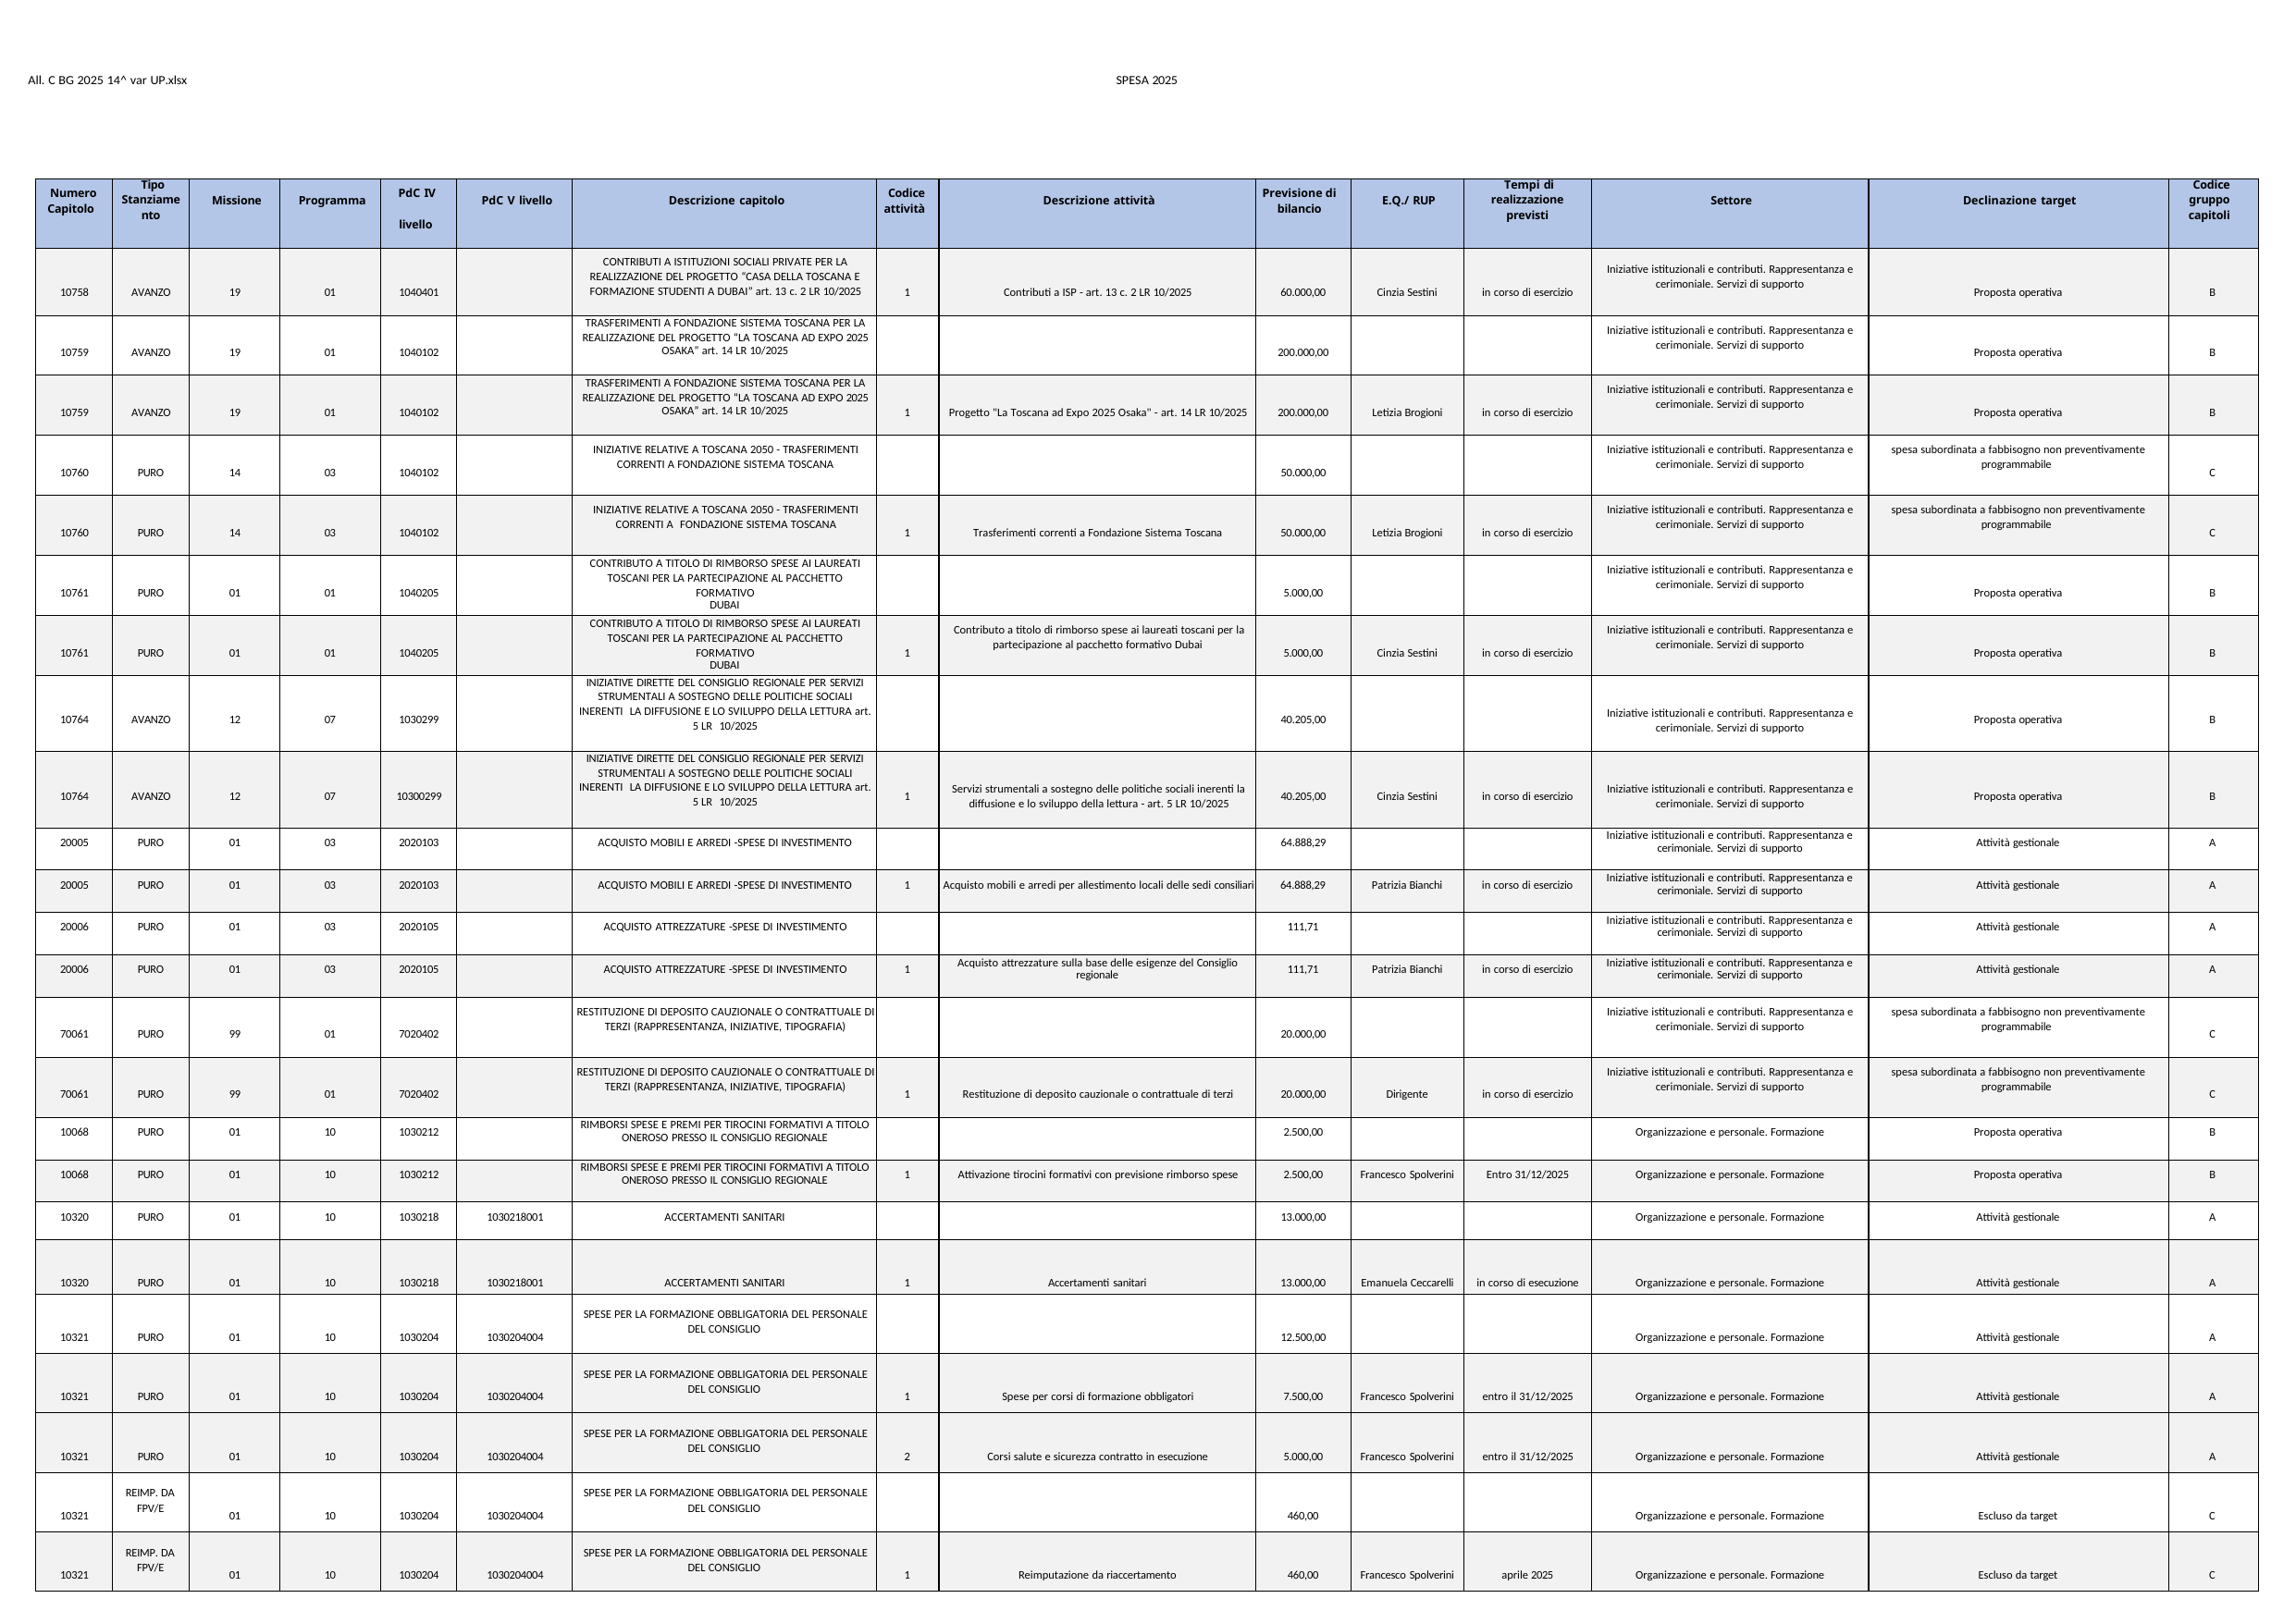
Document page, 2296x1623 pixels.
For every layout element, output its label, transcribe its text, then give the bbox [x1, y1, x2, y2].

table_cell spesa subordinata a fabbisogno non preventivamente programmabile [1870, 1058, 2168, 1117]
table_cell 2020103 [381, 829, 456, 869]
table_cell Contributo a titolo di rimborso spese ai laureati toscani per la partecipazione al pacchetto formativo Dubai [940, 616, 1255, 675]
table_cell [457, 955, 572, 997]
table_cell 50.000,00 [1256, 496, 1351, 555]
table_cell 1030204 [381, 1473, 456, 1531]
table_cell 03 [280, 496, 380, 555]
table_cell B [2169, 616, 2258, 675]
table_cell 07 [280, 752, 380, 827]
table_cell entro il 31/12/2025 [1464, 1354, 1591, 1412]
table_cell Progetto "La Toscana ad Expo 2025 Osaka" - art. 14 LR 10/2025 [940, 375, 1255, 435]
table_cell 1 [877, 616, 938, 675]
table_cell aprile 2025 [1464, 1532, 1591, 1591]
table_cell Organizzazione e personale. Formazione [1592, 1473, 1868, 1531]
table_cell 10759 [36, 375, 112, 435]
table_cell 1 [877, 496, 938, 555]
table_cell Restituzione di deposito cauzionale o contrattuale di terzi [940, 1058, 1255, 1117]
table_cell 03 [280, 913, 380, 954]
table_cell spesa subordinata a fabbisogno non preventivamente programmabile [1870, 998, 2168, 1057]
table_cell Iniziative istituzionali e contributi. Rappresentanza e cerimoniale. Servizi di supporto [1592, 676, 1868, 751]
table_cell 2020105 [381, 955, 456, 997]
table_cell PURO [113, 913, 189, 954]
table_cell 01 [280, 998, 380, 1057]
table_cell PURO [113, 1413, 189, 1472]
table_cell CONTRIBUTI A ISTITUZIONI SOCIALI PRIVATE PER LA REALIZZAZIONE DEL PROGETTO “CASA DELLA TOSCANA E FORMAZIONE STUDENTI A DUBAI” art. 13 c. 2 LR 10/2025 [573, 249, 876, 315]
table_cell [877, 436, 938, 495]
table_cell Escluso da target [1870, 1532, 2168, 1591]
table_cell 01 [280, 249, 380, 315]
table_cell 40.205,00 [1256, 676, 1351, 751]
table_cell 10 [280, 1354, 380, 1412]
table_header Descrizione attività [940, 179, 1255, 248]
table_cell 10764 [36, 752, 112, 827]
table_cell [457, 316, 572, 375]
table_cell 19 [190, 316, 279, 375]
table_cell A [2169, 1413, 2258, 1472]
table_cell Organizzazione e personale. Formazione [1592, 1118, 1868, 1159]
table_cell 20006 [36, 955, 112, 997]
table_cell REIMP. DA FPV/E [113, 1473, 189, 1531]
table_cell PURO [113, 829, 189, 869]
table_cell PURO [113, 1161, 189, 1201]
table_cell 111,71 [1256, 913, 1351, 954]
table_cell A [2169, 1202, 2258, 1239]
table_cell PURO [113, 616, 189, 675]
table_cell 1040102 [381, 316, 456, 375]
table_cell 40.205,00 [1256, 752, 1351, 827]
table_header Descrizione capitolo [573, 179, 876, 248]
table_cell 1 [877, 870, 938, 912]
table_cell Attività gestionale [1870, 870, 2168, 912]
table_cell Proposta operativa [1870, 316, 2168, 375]
table_cell Escluso da target [1870, 1473, 2168, 1531]
table_cell Proposta operativa [1870, 1161, 2168, 1201]
table_cell SPESE PER LA FORMAZIONE OBBLIGATORIA DEL PERSONALE DEL CONSIGLIO [573, 1413, 876, 1472]
table_cell Attività gestionale [1870, 1354, 2168, 1412]
table_cell 10 [280, 1118, 380, 1159]
table_cell Attività gestionale [1870, 1295, 2168, 1353]
table_cell in corso di esercizio [1464, 955, 1591, 997]
table_cell PURO [113, 496, 189, 555]
table_cell Letizia Brogioni [1352, 496, 1463, 555]
table_header Tempi di realizzazione previsti [1464, 179, 1591, 248]
table_cell Iniziative istituzionali e contributi. Rappresentanza e cerimoniale. Servizi di supporto [1592, 870, 1868, 912]
table_cell 2020103 [381, 870, 456, 912]
table_cell Patrizia Bianchi [1352, 955, 1463, 997]
table_cell [877, 1473, 938, 1531]
table_cell [1464, 1295, 1591, 1353]
table_cell 12 [190, 676, 279, 751]
table_header Numero Capitolo [36, 179, 112, 248]
table_cell 01 [280, 1058, 380, 1117]
table_cell [457, 1058, 572, 1117]
table_cell in corso di esercizio [1464, 496, 1591, 555]
table_cell in corso di esercizio [1464, 1058, 1591, 1117]
table_cell 2.500,00 [1256, 1161, 1351, 1201]
table_cell B [2169, 249, 2258, 315]
table_cell Proposta operativa [1870, 676, 2168, 751]
table_cell 14 [190, 436, 279, 495]
table_cell Proposta operativa [1870, 616, 2168, 675]
table_cell B [2169, 316, 2258, 375]
table_cell in corso di esercizio [1464, 616, 1591, 675]
table_cell TRASFERIMENTI A FONDAZIONE SISTEMA TOSCANA PER LA REALIZZAZIONE DEL PROGETTO “LA TOSCANA AD EXPO 2025 OSAKA” art. 14 LR 10/2025 [573, 316, 876, 375]
table_cell C [2169, 496, 2258, 555]
table_cell 1030204004 [457, 1295, 572, 1353]
table_cell 07 [280, 676, 380, 751]
table_cell 1030212 [381, 1161, 456, 1201]
table_cell Iniziative istituzionali e contributi. Rappresentanza e cerimoniale. Servizi di supporto [1592, 375, 1868, 435]
table_cell 01 [190, 870, 279, 912]
table_cell 10 [280, 1202, 380, 1239]
table_header Programma [280, 179, 380, 248]
table_cell 10758 [36, 249, 112, 315]
table_cell 1040401 [381, 249, 456, 315]
table_cell B [2169, 556, 2258, 615]
table_header PdC IV livello [381, 179, 456, 248]
table_cell Cinzia Sestini [1352, 752, 1463, 827]
table_cell 64.888,29 [1256, 870, 1351, 912]
table_cell 1040205 [381, 616, 456, 675]
table_cell [877, 1202, 938, 1239]
table_cell Reimputazione da riaccertamento [940, 1532, 1255, 1591]
table_cell [1464, 1473, 1591, 1531]
table_header Previsione di bilancio [1256, 179, 1351, 248]
table_cell [1352, 1118, 1463, 1159]
table_cell [457, 1161, 572, 1201]
table_cell ACQUISTO MOBILI E ARREDI -SPESE DI INVESTIMENTO [573, 829, 876, 869]
table_cell A [2169, 913, 2258, 954]
table_cell 1030218001 [457, 1240, 572, 1293]
table_cell Francesco Spolverini [1352, 1413, 1463, 1472]
table_cell 1 [877, 375, 938, 435]
table_cell 01 [190, 556, 279, 615]
table_cell Iniziative istituzionali e contributi. Rappresentanza e cerimoniale. Servizi di supporto [1592, 316, 1868, 375]
table_cell 111,71 [1256, 955, 1351, 997]
table_cell Proposta operativa [1870, 249, 2168, 315]
table_cell Accertamenti sanitari [940, 1240, 1255, 1293]
table_cell Proposta operativa [1870, 556, 2168, 615]
table_cell C [2169, 1473, 2258, 1531]
table_cell [1352, 829, 1463, 869]
table_cell C [2169, 1058, 2258, 1117]
table_cell 20.000,00 [1256, 998, 1351, 1057]
table_cell [457, 556, 572, 615]
table_cell [457, 496, 572, 555]
table_cell [877, 998, 938, 1057]
table_cell 10760 [36, 436, 112, 495]
table_cell 5.000,00 [1256, 556, 1351, 615]
table_cell 01 [190, 955, 279, 997]
table_cell Organizzazione e personale. Formazione [1592, 1532, 1868, 1591]
table_cell AVANZO [113, 676, 189, 751]
table_cell 01 [280, 616, 380, 675]
table_cell spesa subordinata a fabbisogno non preventivamente programmabile [1870, 436, 2168, 495]
table_cell 1030204 [381, 1354, 456, 1412]
table_cell [1352, 556, 1463, 615]
table_cell 03 [280, 436, 380, 495]
table_cell Trasferimenti correnti a Fondazione Sistema Toscana [940, 496, 1255, 555]
table_cell 1030218001 [457, 1202, 572, 1239]
table_cell 99 [190, 1058, 279, 1117]
table_cell spesa subordinata a fabbisogno non preventivamente programmabile [1870, 496, 2168, 555]
table_cell B [2169, 676, 2258, 751]
table_cell 20005 [36, 870, 112, 912]
table_cell B [2169, 752, 2258, 827]
table_cell 1 [877, 1058, 938, 1117]
table_cell 01 [190, 1240, 279, 1293]
table_cell 99 [190, 998, 279, 1057]
table_cell [1352, 913, 1463, 954]
table_cell RIMBORSI SPESE E PREMI PER TIROCINI FORMATIVI A TITOLO ONEROSO PRESSO IL CONSIGLIO REGIONALE [573, 1161, 876, 1201]
table_cell 10 [280, 1532, 380, 1591]
table_cell SPESE PER LA FORMAZIONE OBBLIGATORIA DEL PERSONALE DEL CONSIGLIO [573, 1532, 876, 1591]
table_cell 03 [280, 829, 380, 869]
table_cell Acquisto mobili e arredi per allestimento locali delle sedi consiliari [940, 870, 1255, 912]
table_cell 1030204 [381, 1532, 456, 1591]
table_cell [1352, 676, 1463, 751]
table_cell Attività gestionale [1870, 829, 2168, 869]
table_cell Iniziative istituzionali e contributi. Rappresentanza e cerimoniale. Servizi di supporto [1592, 496, 1868, 555]
table_cell SPESE PER LA FORMAZIONE OBBLIGATORIA DEL PERSONALE DEL CONSIGLIO [573, 1473, 876, 1531]
table_cell PURO [113, 1202, 189, 1239]
table_cell AVANZO [113, 752, 189, 827]
table_cell 1 [877, 752, 938, 827]
table_cell Iniziative istituzionali e contributi. Rappresentanza e cerimoniale. Servizi di supporto [1592, 1058, 1868, 1117]
table_cell [1464, 1118, 1591, 1159]
table_cell [877, 829, 938, 869]
table_cell 1040102 [381, 436, 456, 495]
table_cell 01 [190, 1295, 279, 1353]
table_cell RESTITUZIONE DI DEPOSITO CAUZIONALE O CONTRATTUALE DI TERZI (RAPPRESENTANZA, INIZIATIVE, TIPOGRAFIA) [573, 998, 876, 1057]
table_cell Proposta operativa [1870, 752, 2168, 827]
table_cell 10760 [36, 496, 112, 555]
table_cell Emanuela Ceccarelli [1352, 1240, 1463, 1293]
table_cell Attività gestionale [1870, 913, 2168, 954]
table_cell 1 [877, 1532, 938, 1591]
table_cell PURO [113, 1058, 189, 1117]
table_cell Contributi a ISP - art. 13 c. 2 LR 10/2025 [940, 249, 1255, 315]
table_cell [457, 913, 572, 954]
table_cell 64.888,29 [1256, 829, 1351, 869]
table_cell entro il 31/12/2025 [1464, 1413, 1591, 1472]
table_cell A [2169, 1295, 2258, 1353]
table_cell 10300299 [381, 752, 456, 827]
table_cell AVANZO [113, 316, 189, 375]
table_cell [457, 375, 572, 435]
table_cell ACQUISTO ATTREZZATURE -SPESE DI INVESTIMENTO [573, 955, 876, 997]
table_cell [457, 436, 572, 495]
table_cell PURO [113, 870, 189, 912]
table_cell AVANZO [113, 249, 189, 315]
table_header Codice gruppo capitoli [2169, 179, 2258, 248]
table_cell 13.000,00 [1256, 1240, 1351, 1293]
table_cell 1030218 [381, 1240, 456, 1293]
table_cell Iniziative istituzionali e contributi. Rappresentanza e cerimoniale. Servizi di supporto [1592, 616, 1868, 675]
table_cell Attività gestionale [1870, 955, 2168, 997]
table_cell Dirigente [1352, 1058, 1463, 1117]
table_cell A [2169, 870, 2258, 912]
table_cell Proposta operativa [1870, 375, 2168, 435]
table_cell [1464, 436, 1591, 495]
table_cell [457, 249, 572, 315]
table_cell A [2169, 1240, 2258, 1293]
table_cell [940, 556, 1255, 615]
table_cell [1464, 829, 1591, 869]
table_cell [877, 556, 938, 615]
table_cell PURO [113, 436, 189, 495]
table_cell 1030212 [381, 1118, 456, 1159]
table_cell 10764 [36, 676, 112, 751]
table_cell INIZIATIVE DIRETTE DEL CONSIGLIO REGIONALE PER SERVIZI STRUMENTALI A SOSTEGNO DELLE POLITICHE SOCIALI INERENTI LA DIFFUSIONE E LO SVILUPPO DELLA LETTURA art. 5 LR 10/2025 [573, 676, 876, 751]
table_cell SPESE PER LA FORMAZIONE OBBLIGATORIA DEL PERSONALE DEL CONSIGLIO [573, 1354, 876, 1412]
table_cell PURO [113, 1240, 189, 1293]
table_cell [1352, 1202, 1463, 1239]
table_cell 10321 [36, 1473, 112, 1531]
table_cell 7.500,00 [1256, 1354, 1351, 1412]
table_cell [940, 913, 1255, 954]
table_cell 60.000,00 [1256, 249, 1351, 315]
table_cell 14 [190, 496, 279, 555]
table_cell C [2169, 1532, 2258, 1591]
table_cell 1030204004 [457, 1354, 572, 1412]
table_cell Iniziative istituzionali e contributi. Rappresentanza e cerimoniale. Servizi di supporto [1592, 998, 1868, 1057]
table_cell 1 [877, 1240, 938, 1293]
table_cell 1040102 [381, 375, 456, 435]
table_cell [877, 316, 938, 375]
table_cell REIMP. DA FPV/E [113, 1532, 189, 1591]
table_cell Organizzazione e personale. Formazione [1592, 1354, 1868, 1412]
table_cell 1030204 [381, 1413, 456, 1472]
table_cell Cinzia Sestini [1352, 616, 1463, 675]
table_cell 1030299 [381, 676, 456, 751]
table_cell CONTRIBUTO A TITOLO DI RIMBORSO SPESE AI LAUREATI TOSCANI PER LA PARTECIPAZIONE AL PACCHETTO FORMATIVO DUBAI [573, 616, 876, 675]
table_cell 03 [280, 870, 380, 912]
table_cell in corso di esercizio [1464, 249, 1591, 315]
table_cell PURO [113, 1295, 189, 1353]
table_cell [940, 436, 1255, 495]
table_cell 13.000,00 [1256, 1202, 1351, 1239]
table_header Tipo Stanziame nto [113, 179, 189, 248]
table_cell ACCERTAMENTI SANITARI [573, 1240, 876, 1293]
table_cell 70061 [36, 1058, 112, 1117]
table_cell Acquisto attrezzature sulla base delle esigenze del Consiglio regionale [940, 955, 1255, 997]
table_cell [877, 676, 938, 751]
table_cell 10321 [36, 1532, 112, 1591]
table_cell Attività gestionale [1870, 1202, 2168, 1239]
table_cell in corso di esecuzione [1464, 1240, 1591, 1293]
table_cell [1464, 998, 1591, 1057]
table_cell [940, 676, 1255, 751]
table_cell in corso di esercizio [1464, 870, 1591, 912]
table_cell 03 [280, 955, 380, 997]
table_cell 01 [190, 1413, 279, 1472]
table_cell 01 [190, 1202, 279, 1239]
table_cell 2 [877, 1413, 938, 1472]
table_cell 01 [190, 1354, 279, 1412]
table_cell 200.000,00 [1256, 316, 1351, 375]
table_cell [1464, 316, 1591, 375]
table_cell 1 [877, 1354, 938, 1412]
table_cell INIZIATIVE DIRETTE DEL CONSIGLIO REGIONALE PER SERVIZI STRUMENTALI A SOSTEGNO DELLE POLITICHE SOCIALI INERENTI LA DIFFUSIONE E LO SVILUPPO DELLA LETTURA art. 5 LR 10/2025 [573, 752, 876, 827]
table_cell 01 [190, 1532, 279, 1591]
table_cell Proposta operativa [1870, 1118, 2168, 1159]
table_cell Iniziative istituzionali e contributi. Rappresentanza e cerimoniale. Servizi di supporto [1592, 436, 1868, 495]
table_cell 01 [190, 1473, 279, 1531]
table_cell [1352, 1473, 1463, 1531]
table_cell 10 [280, 1240, 380, 1293]
table_cell ACQUISTO ATTREZZATURE -SPESE DI INVESTIMENTO [573, 913, 876, 954]
table_cell [457, 616, 572, 675]
table_cell PURO [113, 955, 189, 997]
table_cell 2020105 [381, 913, 456, 954]
table_cell Iniziative istituzionali e contributi. Rappresentanza e cerimoniale. Servizi di supporto [1592, 752, 1868, 827]
table_cell [1464, 1202, 1591, 1239]
table_cell 10320 [36, 1202, 112, 1239]
table_cell Attività gestionale [1870, 1240, 2168, 1293]
table_cell 50.000,00 [1256, 436, 1351, 495]
table_cell Cinzia Sestini [1352, 249, 1463, 315]
table_cell [877, 1118, 938, 1159]
table_cell Iniziative istituzionali e contributi. Rappresentanza e cerimoniale. Servizi di supporto [1592, 249, 1868, 315]
table_cell [457, 752, 572, 827]
table_cell 10321 [36, 1295, 112, 1353]
table_cell [940, 998, 1255, 1057]
table_cell 200.000,00 [1256, 375, 1351, 435]
table_cell 01 [190, 829, 279, 869]
table_cell [940, 316, 1255, 375]
table_cell [940, 829, 1255, 869]
table_cell Iniziative istituzionali e contributi. Rappresentanza e cerimoniale. Servizi di supporto [1592, 829, 1868, 869]
table_cell [457, 870, 572, 912]
table_cell Organizzazione e personale. Formazione [1592, 1202, 1868, 1239]
table_cell A [2169, 829, 2258, 869]
table_cell PURO [113, 998, 189, 1057]
table_cell in corso di esercizio [1464, 375, 1591, 435]
table_cell ACQUISTO MOBILI E ARREDI -SPESE DI INVESTIMENTO [573, 870, 876, 912]
table_cell C [2169, 436, 2258, 495]
table_cell PURO [113, 556, 189, 615]
table_cell [1464, 556, 1591, 615]
table_cell Letizia Brogioni [1352, 375, 1463, 435]
table_cell 460,00 [1256, 1473, 1351, 1531]
table_cell 01 [280, 556, 380, 615]
table_cell 70061 [36, 998, 112, 1057]
table_cell 1030204004 [457, 1473, 572, 1531]
table_cell 10761 [36, 556, 112, 615]
table_cell in corso di esercizio [1464, 752, 1591, 827]
table_cell 01 [190, 1161, 279, 1201]
table_cell PURO [113, 1118, 189, 1159]
table_cell B [2169, 1118, 2258, 1159]
table_cell Spese per corsi di formazione obbligatori [940, 1354, 1255, 1412]
table_cell 10321 [36, 1354, 112, 1412]
table_cell 1030204004 [457, 1413, 572, 1472]
table_cell Iniziative istituzionali e contributi. Rappresentanza e cerimoniale. Servizi di supporto [1592, 556, 1868, 615]
table_cell CONTRIBUTO A TITOLO DI RIMBORSO SPESE AI LAUREATI TOSCANI PER LA PARTECIPAZIONE AL PACCHETTO FORMATIVO DUBAI [573, 556, 876, 615]
table_cell 2.500,00 [1256, 1118, 1351, 1159]
table_cell 1 [877, 1161, 938, 1201]
table_cell 7020402 [381, 998, 456, 1057]
table_cell Attività gestionale [1870, 1413, 2168, 1472]
table_cell 19 [190, 375, 279, 435]
table_cell [457, 829, 572, 869]
table_cell Entro 31/12/2025 [1464, 1161, 1591, 1201]
table_cell 10068 [36, 1118, 112, 1159]
table_cell [940, 1202, 1255, 1239]
table_cell RIMBORSI SPESE E PREMI PER TIROCINI FORMATIVI A TITOLO ONEROSO PRESSO IL CONSIGLIO REGIONALE [573, 1118, 876, 1159]
table_cell Iniziative istituzionali e contributi. Rappresentanza e cerimoniale. Servizi di supporto [1592, 955, 1868, 997]
table_cell C [2169, 998, 2258, 1057]
table_cell 1 [877, 955, 938, 997]
table_cell [457, 1118, 572, 1159]
table_cell INIZIATIVE RELATIVE A TOSCANA 2050 - TRASFERIMENTI CORRENTI A FONDAZIONE SISTEMA TOSCANA [573, 436, 876, 495]
table_cell 10 [280, 1295, 380, 1353]
table_cell 10068 [36, 1161, 112, 1201]
table_cell SPESE PER LA FORMAZIONE OBBLIGATORIA DEL PERSONALE DEL CONSIGLIO [573, 1295, 876, 1353]
table_cell 12.500,00 [1256, 1295, 1351, 1353]
table_cell 20.000,00 [1256, 1058, 1351, 1117]
table_cell [1352, 316, 1463, 375]
table_cell A [2169, 1354, 2258, 1412]
table_cell 460,00 [1256, 1532, 1351, 1591]
table_header Declinazione target [1870, 179, 2168, 248]
table_cell 12 [190, 752, 279, 827]
table_cell 10 [280, 1161, 380, 1201]
table_cell [1352, 1295, 1463, 1353]
table_header E.Q./ RUP [1352, 179, 1463, 248]
table_cell 20006 [36, 913, 112, 954]
table_cell Organizzazione e personale. Formazione [1592, 1161, 1868, 1201]
table_cell Corsi salute e sicurezza contratto in esecuzione [940, 1413, 1255, 1472]
table_cell 10 [280, 1473, 380, 1531]
table_cell [1352, 998, 1463, 1057]
table_cell Francesco Spolverini [1352, 1354, 1463, 1412]
table_cell Attivazione tirocini formativi con previsione rimborso spese [940, 1161, 1255, 1201]
table_cell [457, 676, 572, 751]
table_header Settore [1592, 179, 1868, 248]
table_cell 19 [190, 249, 279, 315]
table_cell 10 [280, 1413, 380, 1472]
table_cell 1 [877, 249, 938, 315]
table_cell AVANZO [113, 375, 189, 435]
table_cell A [2169, 955, 2258, 997]
table_cell 20005 [36, 829, 112, 869]
table_cell Servizi strumentali a sostegno delle politiche sociali inerenti la diffusione e lo sviluppo della lettura - art. 5 LR 10/2025 [940, 752, 1255, 827]
table_cell Francesco Spolverini [1352, 1161, 1463, 1201]
table_cell [940, 1473, 1255, 1531]
table_cell B [2169, 375, 2258, 435]
table_header PdC V livello [457, 179, 572, 248]
table_cell PURO [113, 1354, 189, 1412]
table_cell 7020402 [381, 1058, 456, 1117]
table_cell 01 [280, 375, 380, 435]
table_cell [877, 913, 938, 954]
table_cell Organizzazione e personale. Formazione [1592, 1295, 1868, 1353]
table_cell Iniziative istituzionali e contributi. Rappresentanza e cerimoniale. Servizi di supporto [1592, 913, 1868, 954]
table_cell Organizzazione e personale. Formazione [1592, 1240, 1868, 1293]
table_cell [1352, 436, 1463, 495]
table_cell 1030218 [381, 1202, 456, 1239]
table_cell 1040205 [381, 556, 456, 615]
table_cell ACCERTAMENTI SANITARI [573, 1202, 876, 1239]
table_cell 5.000,00 [1256, 616, 1351, 675]
table_cell [940, 1118, 1255, 1159]
table_cell 01 [190, 616, 279, 675]
table_cell Patrizia Bianchi [1352, 870, 1463, 912]
table_cell 10321 [36, 1413, 112, 1472]
table_cell [457, 998, 572, 1057]
table_cell [940, 1295, 1255, 1353]
table_cell Francesco Spolverini [1352, 1532, 1463, 1591]
table_cell INIZIATIVE RELATIVE A TOSCANA 2050 - TRASFERIMENTI CORRENTI A FONDAZIONE SISTEMA TOSCANA [573, 496, 876, 555]
table_cell [1464, 676, 1591, 751]
table_cell RESTITUZIONE DI DEPOSITO CAUZIONALE O CONTRATTUALE DI TERZI (RAPPRESENTANZA, INIZIATIVE, TIPOGRAFIA) [573, 1058, 876, 1117]
table_cell 01 [190, 913, 279, 954]
table_cell [1464, 913, 1591, 954]
table_cell 10320 [36, 1240, 112, 1293]
table_header Missione [190, 179, 279, 248]
table_cell [877, 1295, 938, 1353]
table_cell Organizzazione e personale. Formazione [1592, 1413, 1868, 1472]
table_cell 1040102 [381, 496, 456, 555]
table_cell 01 [190, 1118, 279, 1159]
table_cell 1030204004 [457, 1532, 572, 1591]
table_cell 1030204 [381, 1295, 456, 1353]
table_cell 01 [280, 316, 380, 375]
table_cell 5.000,00 [1256, 1413, 1351, 1472]
table_cell 10759 [36, 316, 112, 375]
table_cell 10761 [36, 616, 112, 675]
table_header Codice attività [877, 179, 938, 248]
table_cell TRASFERIMENTI A FONDAZIONE SISTEMA TOSCANA PER LA REALIZZAZIONE DEL PROGETTO “LA TOSCANA AD EXPO 2025 OSAKA” art. 14 LR 10/2025 [573, 375, 876, 435]
table_cell B [2169, 1161, 2258, 1201]
